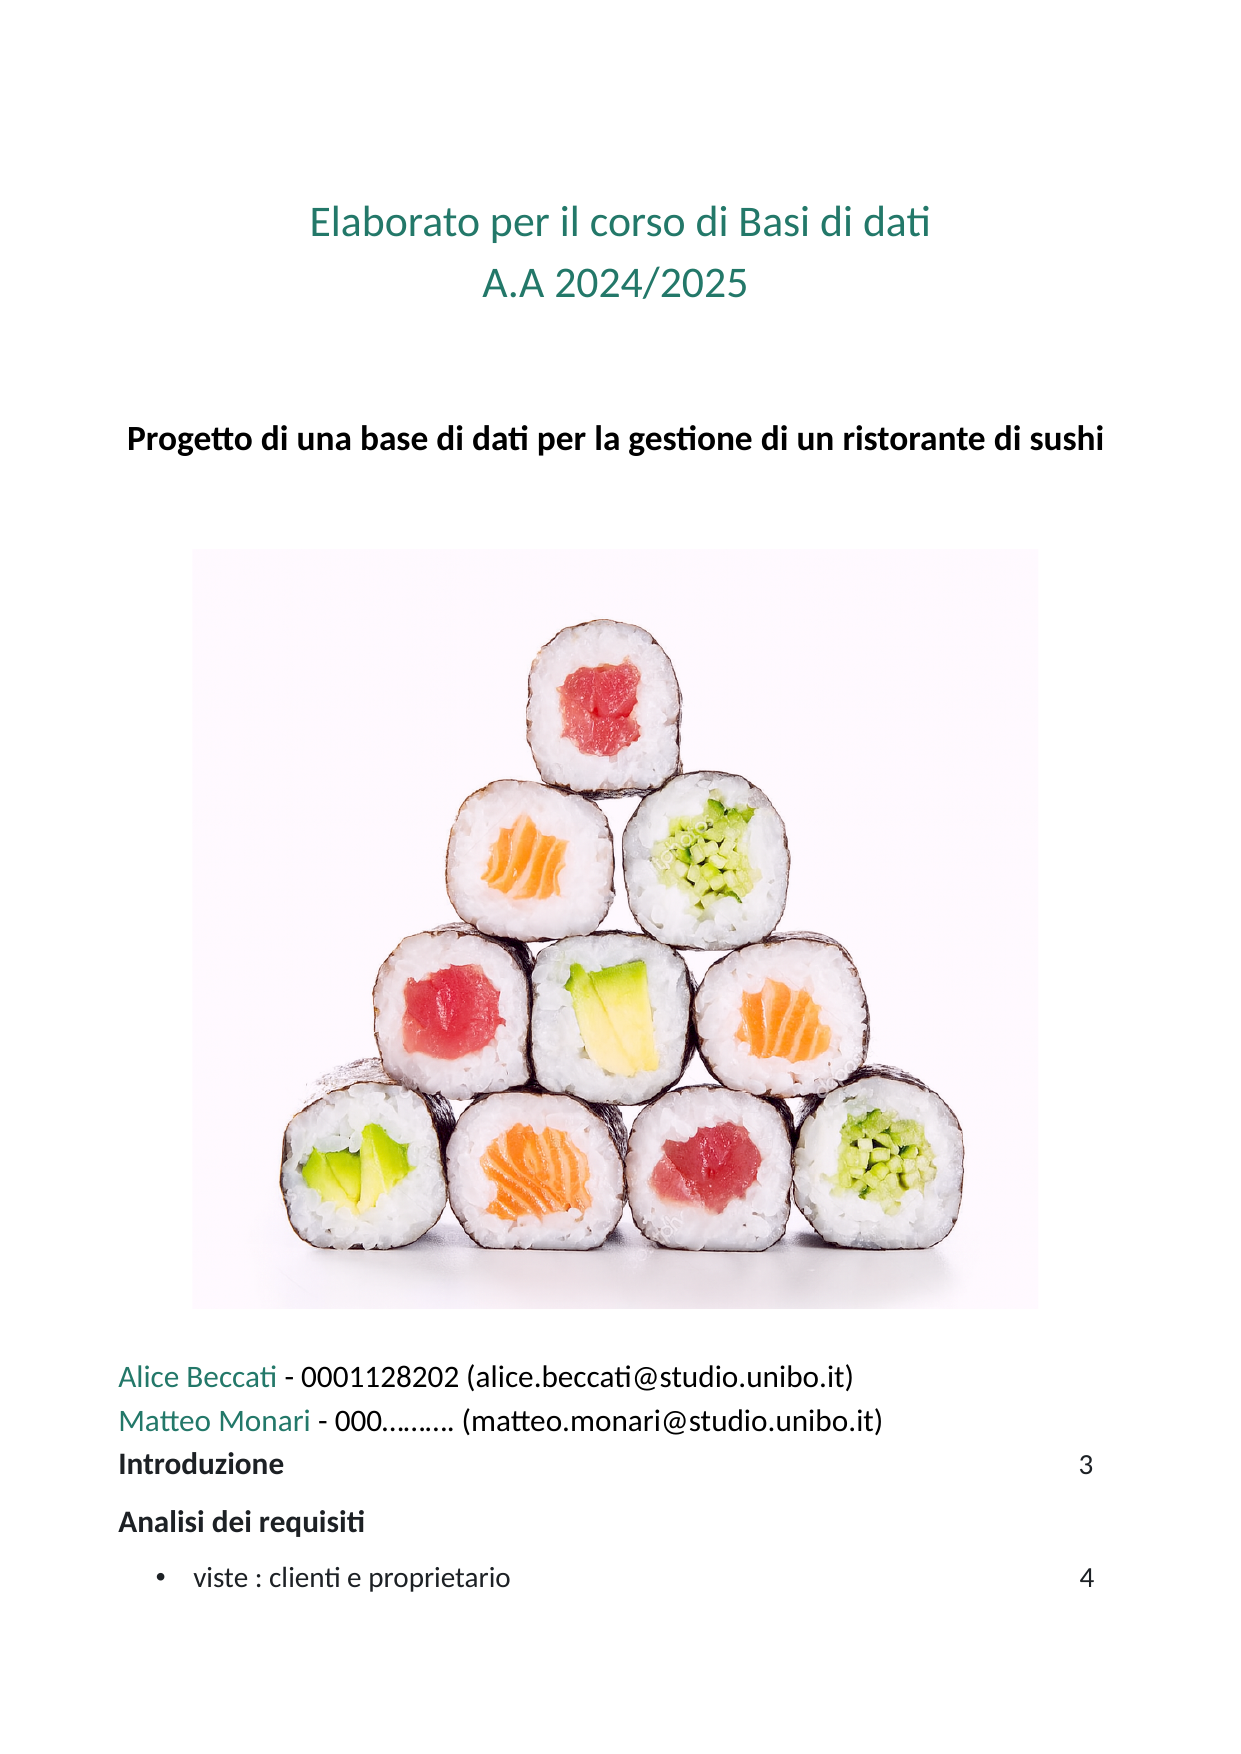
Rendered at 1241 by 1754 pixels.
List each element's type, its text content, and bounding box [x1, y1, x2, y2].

text Matteo Monari - 000………. (matteo.monari@studio.unibo.it) [118, 1401, 1122, 1439]
text Elaborato per il corso di Basi di dati [118, 194, 1122, 247]
picture [192, 549, 1039, 1309]
text Introduzione 3 [118, 1444, 1122, 1483]
text A.A 2024/2025 [118, 255, 1122, 309]
text Alice Beccati - 0001128202 (alice.beccati@studio.unibo.it) [118, 1357, 1122, 1395]
text Progetto di una base di dati per la gestione di un ristorante di sushi [118, 416, 1122, 459]
list viste : clienti e proprietario 4 [156, 1559, 1122, 1594]
text Analisi dei requisiti [118, 1502, 1122, 1540]
